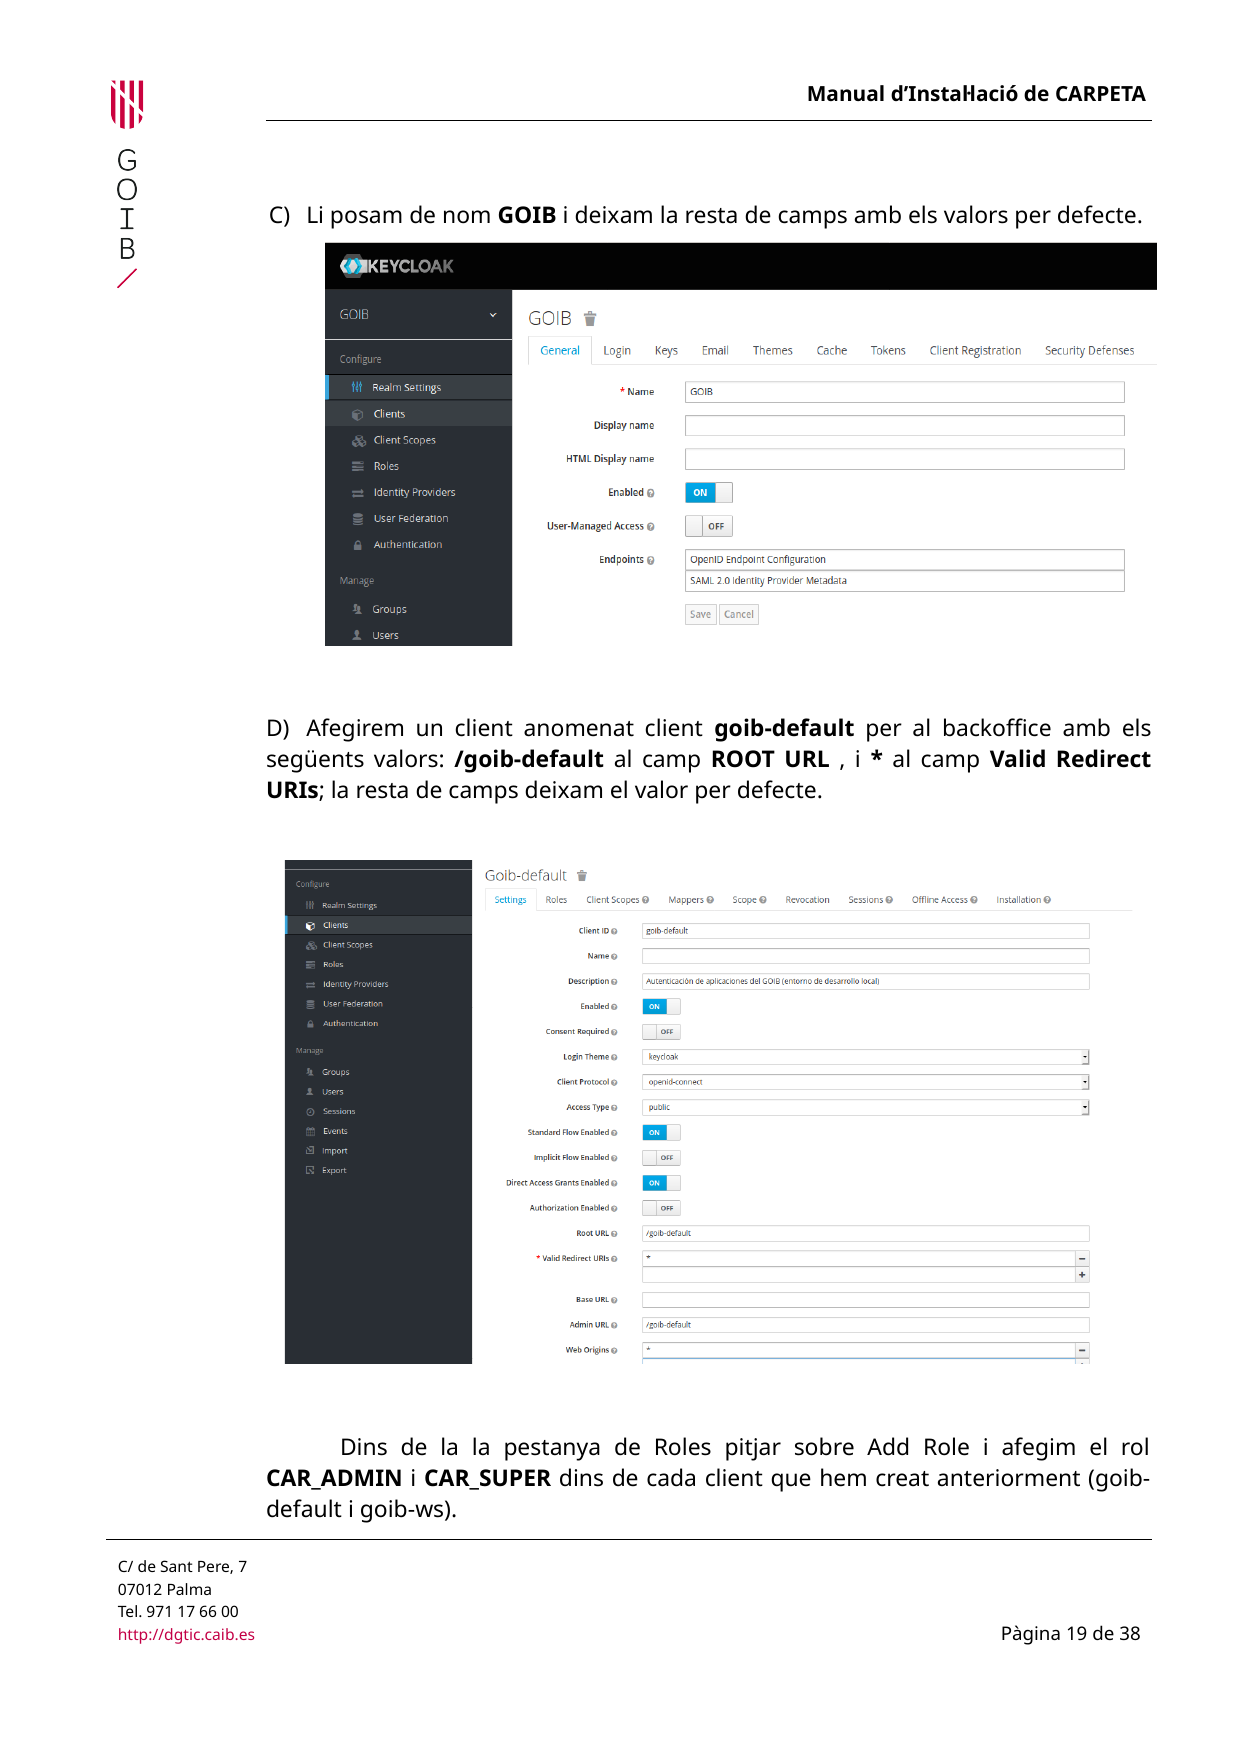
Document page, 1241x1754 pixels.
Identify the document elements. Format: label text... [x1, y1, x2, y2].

picture [284, 860, 1133, 1364]
list Li posam de nom GOIB i deixam la resta de camps amb els valors per defecte. [269, 199, 1152, 231]
picture [82, 57, 172, 319]
picture [325, 242, 1157, 646]
list Afegirem un client anomenat client goib-default per al backoffice amb els següents valors: /goib-default al camp ROOT URL , i * al camp Valid Redirect URIs; la resta de camps deixam el valor per defecte. [266, 712, 1152, 805]
list Dins de la la pestanya de Roles pitjar sobre Add Role i afegim el rol CAR_ADMIN i CAR_SUPER dins de cada client que hem creat anteriorment (goib-default i goib-ws). [266, 1430, 1152, 1524]
